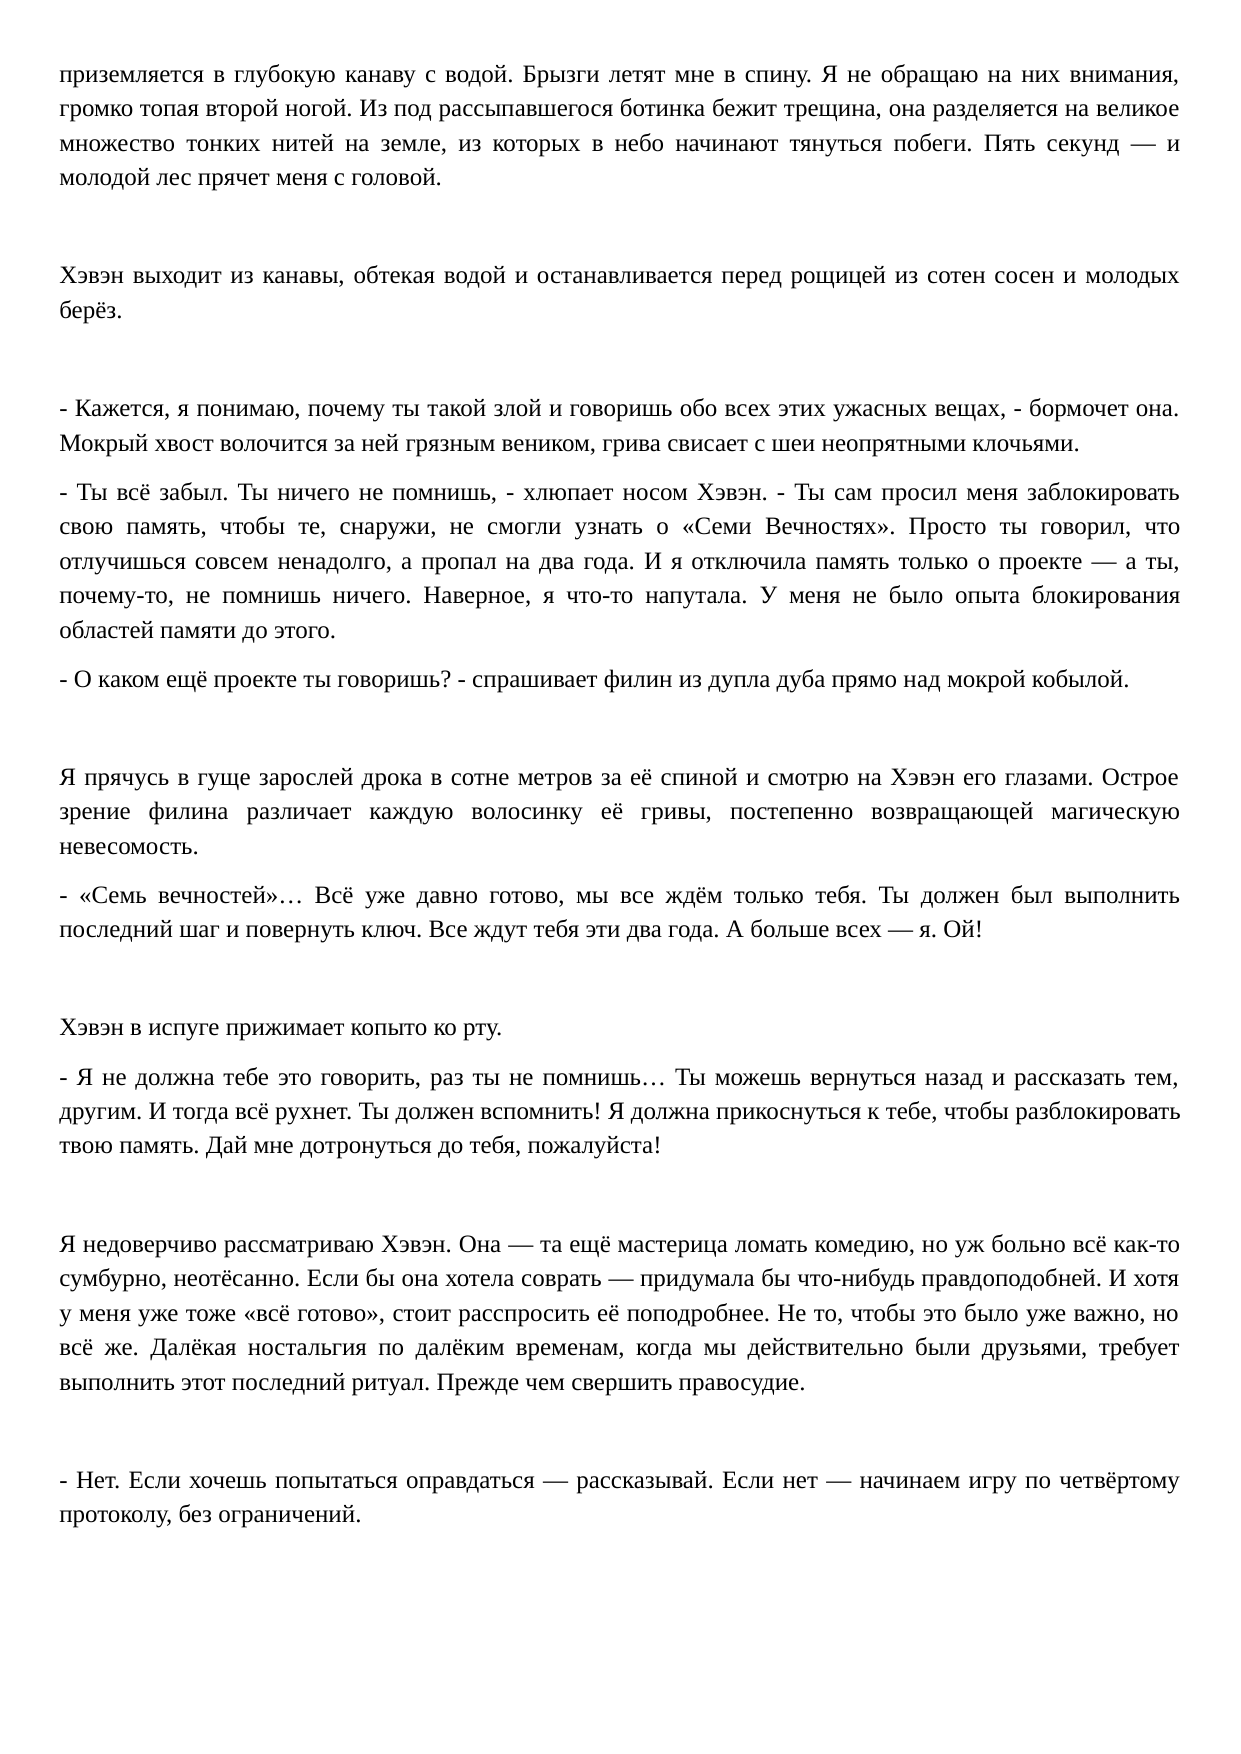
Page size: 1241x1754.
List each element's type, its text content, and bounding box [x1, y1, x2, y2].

text Хэвэн в испуге прижимает копыто ко рту. [59, 1012, 1181, 1041]
text - «Семь вечностей»… Всё уже давно готово, мы все ждём только тебя. Ты должен был выполнить последний шаг и повернуть ключ. Все ждут тебя эти два года. А больше всех — я. Ой! [59, 880, 1181, 943]
text - Кажется, я понимаю, почему ты такой злой и говоришь обо всех этих ужасных вещах, - бормочет она. Мокрый хвост волочится за ней грязным веником, грива свисает с шеи неопрятными клочьями. [59, 393, 1181, 456]
text - Нет. Если хочешь попытаться оправдаться — рассказывай. Если нет — начинаем игру по четвёртому протоколу, без ограничений. [59, 1465, 1181, 1528]
text - О каком ещё проекте ты говоришь? - спрашивает филин из дупла дуба прямо над мокрой кобылой. [59, 664, 1181, 692]
text Я прячусь в гуще зарослей дрока в сотне метров за её спиной и смотрю на Хэвэн его глазами. Острое зрение филина различает каждую волосинку её гривы, постепенно возвращающей магическую невесомость. [59, 762, 1181, 859]
text приземляется в глубокую канаву с водой. Брызги летят мне в спину. Я не обращаю на них внимания, громко топая второй ногой. Из под рассыпавшегося ботинка бежит трещина, она разделяется на великое множество тонких нитей на земле, из которых в небо начинают тянуться побеги. Пять секунд — и молодой лес прячет меня с головой. [59, 59, 1181, 191]
text Я недоверчиво рассматриваю Хэвэн. Она — та ещё мастерица ломать комедию, но уж больно всё как-то сумбурно, неотёсанно. Если бы она хотела соврать — придумала бы что-нибудь правдоподобней. И хотя у меня уже тоже «всё готово», стоит расспросить её поподробнее. Не то, чтобы это было уже важно, но всё же. Далёкая ностальгия по далёким временам, когда мы действительно были друзьями, требует выполнить этот последний ритуал. Прежде чем свершить правосудие. [59, 1229, 1181, 1395]
text - Я не должна тебе это говорить, раз ты не помнишь… Ты можешь вернуться назад и рассказать тем, другим. И тогда всё рухнет. Ты должен вспомнить! Я должна прикоснуться к тебе, чтобы разблокировать твою память. Дай мне дотронуться до тебя, пожалуйста! [59, 1062, 1181, 1159]
text - Ты всё забыл. Ты ничего не помнишь, - хлюпает носом Хэвэн. - Ты сам просил меня заблокировать свою память, чтобы те, снаружи, не смогли узнать о «Семи Вечностях». Просто ты говорил, что отлучишься совсем ненадолго, а пропал на два года. И я отключила память только о проекте — а ты, почему-то, не помнишь ничего. Наверное, я что-то напутала. У меня не было опыта блокирования областей памяти до этого. [59, 477, 1181, 643]
text Хэвэн выходит из канавы, обтекая водой и останавливается перед рощицей из сотен сосен и молодых берёз. [59, 261, 1181, 324]
